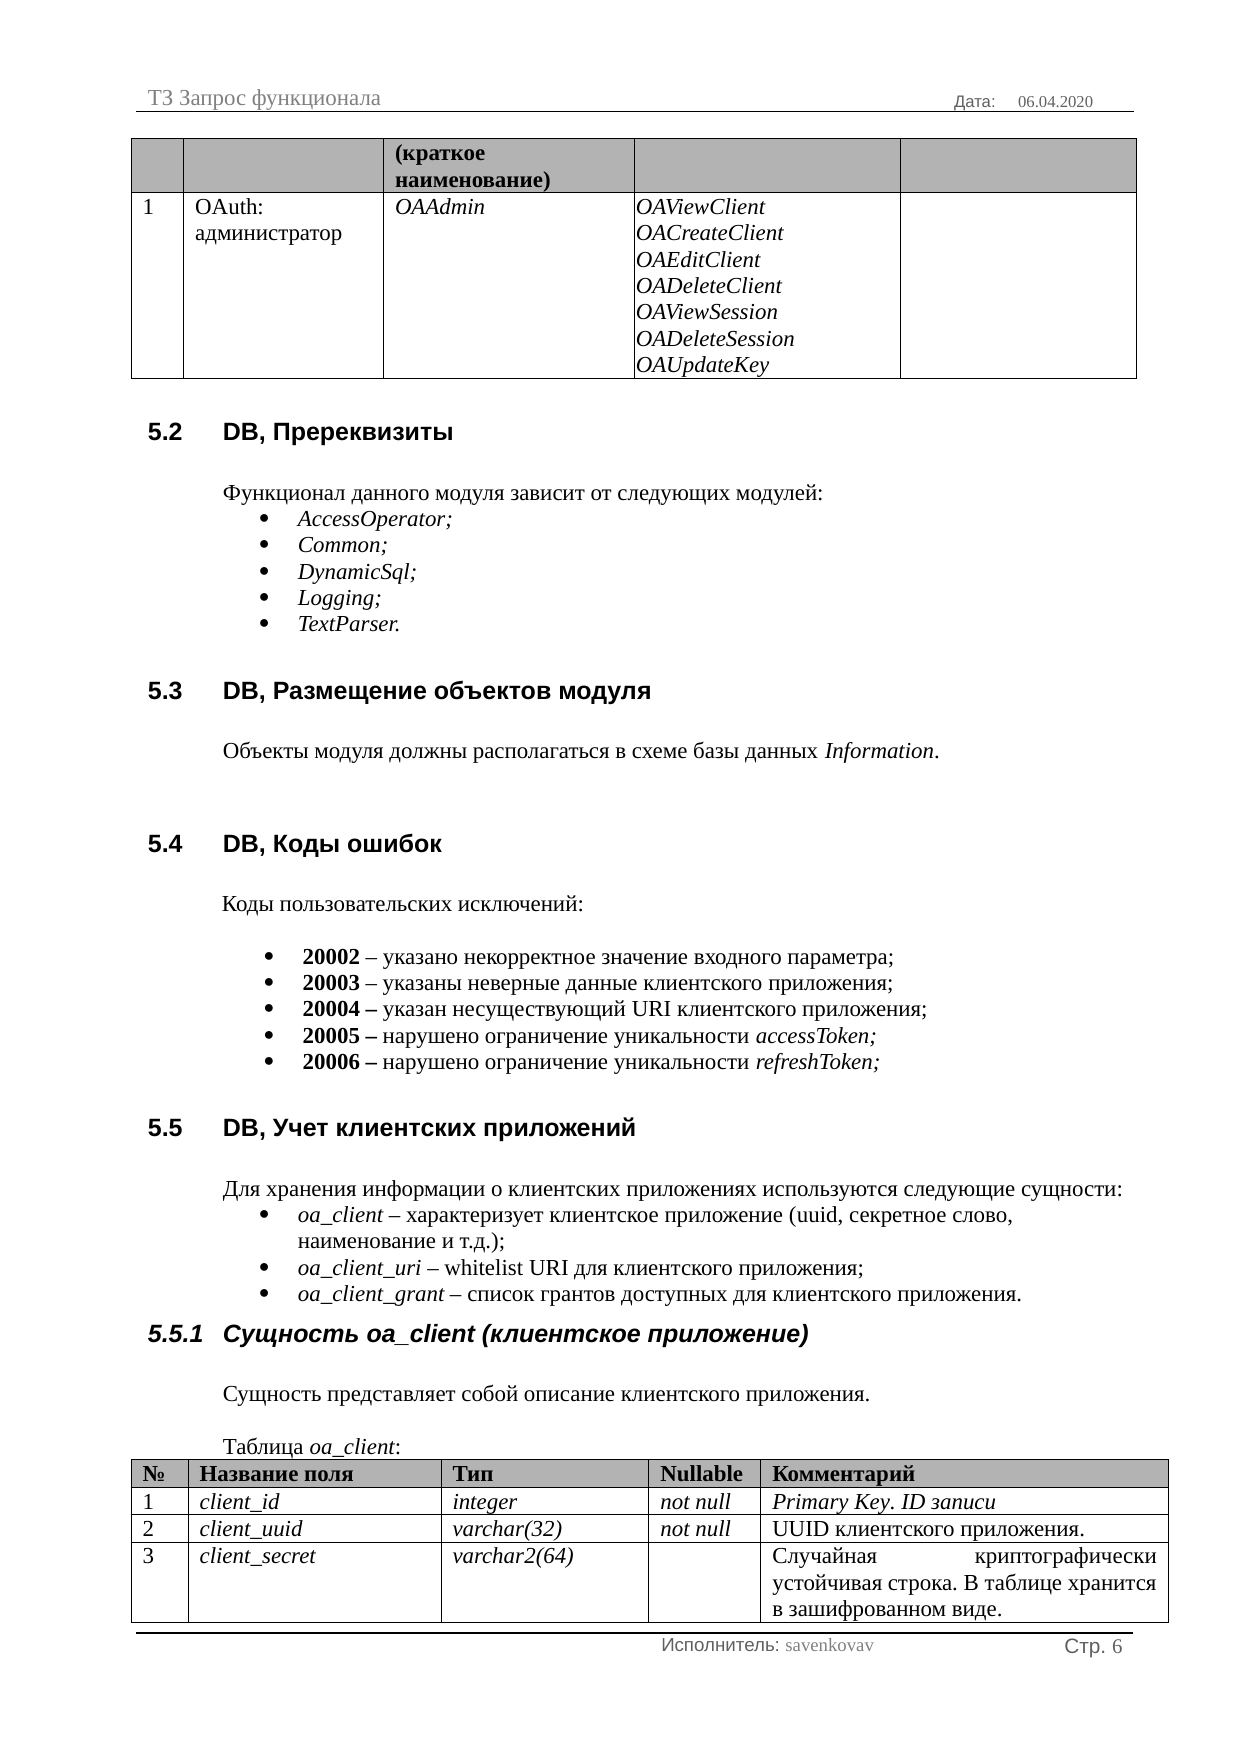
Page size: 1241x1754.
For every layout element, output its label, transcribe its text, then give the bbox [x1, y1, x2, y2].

text Функционал данного модуля зависит от следующих модулей: [223, 479, 1152, 505]
text Объекты модуля должны располагаться в схеме базы данных Information. [223, 737, 1152, 763]
table_cell 1 [132, 193, 183, 377]
text Сущность представляет собой описание клиентского приложения. [223, 1380, 1152, 1407]
list 20002 – указано некорректное значение входного параметра; [265, 943, 1152, 969]
list oa_client_uri – whitelist URI для клиентского приложения; [260, 1254, 1152, 1280]
table_cell client_uuid [189, 1515, 441, 1542]
list TextParser. [260, 611, 1152, 637]
subtitle Сущность oa_client (клиентское приложение) [148, 1319, 1152, 1348]
list 20003 – указаны неверные данные клиентского приложения; [265, 969, 1152, 995]
table_cell Primary Key. ID записи [761, 1488, 1168, 1514]
subtitle DB, Пререквизиты [148, 417, 1152, 446]
list Logging; [260, 584, 1152, 611]
subtitle DB, Размещение объектов модуля [148, 676, 1152, 704]
table_cell 2 [132, 1515, 188, 1542]
list 20006 – нарушено ограничение уникальности refreshToken; [265, 1048, 1152, 1074]
table_cell not null [649, 1488, 760, 1514]
text Таблица oa_client: [223, 1433, 1152, 1459]
list DynamicSql; [260, 558, 1152, 584]
table_header Название поля [189, 1460, 441, 1487]
table_cell OAAdmin [384, 193, 634, 377]
table_header № [132, 1460, 188, 1487]
table_cell varchar2(64) [442, 1543, 648, 1622]
table_cell not null [649, 1515, 760, 1542]
table_cell 1 [132, 1488, 188, 1514]
table_cell Случайная криптографически устойчивая строка. В таблице хранится в зашифрованном виде. [761, 1543, 1168, 1622]
table_cell client_secret [189, 1543, 441, 1622]
list Common; [260, 531, 1152, 558]
list 20004 – указан несуществующий URI клиентского приложения; [265, 995, 1152, 1022]
table_cell UUID клиентского приложения. [761, 1515, 1168, 1542]
table_header (краткое наименование) [384, 139, 634, 192]
text Коды пользовательских исключений: [222, 890, 1152, 916]
table_cell [649, 1543, 760, 1622]
table_cell OAuth: администратор [184, 193, 383, 377]
table_cell client_id [189, 1488, 441, 1514]
text Для хранения информации о клиентских приложениях используются следующие сущности: [223, 1175, 1152, 1201]
table_header [635, 139, 900, 192]
table_cell [901, 193, 1136, 377]
table_header Nullable [649, 1460, 760, 1487]
table_cell 3 [132, 1543, 188, 1622]
list oa_client_grant – список грантов доступных для клиентского приложения. [260, 1280, 1152, 1306]
table_header [184, 139, 383, 192]
table_cell varchar(32) [442, 1515, 648, 1542]
table_header Комментарий [761, 1460, 1168, 1487]
table_header Тип [442, 1460, 648, 1487]
list oa_client – характеризует клиентское приложение (uuid, секретное слово, наименование и т.д.); [260, 1201, 1152, 1254]
table_cell integer [442, 1488, 648, 1514]
subtitle DB, Коды ошибок [148, 829, 1152, 857]
table_cell OAViewClient OACreateClient OAEditClient OADeleteClient OAViewSession OADeleteSession OAUpdateKey [635, 193, 900, 377]
table_header [132, 139, 183, 192]
subtitle DB, Учет клиентских приложений [148, 1113, 1152, 1142]
table_header [901, 139, 1136, 192]
list AccessOperator; [260, 505, 1152, 531]
list 20005 – нарушено ограничение уникальности accessToken; [265, 1022, 1152, 1048]
